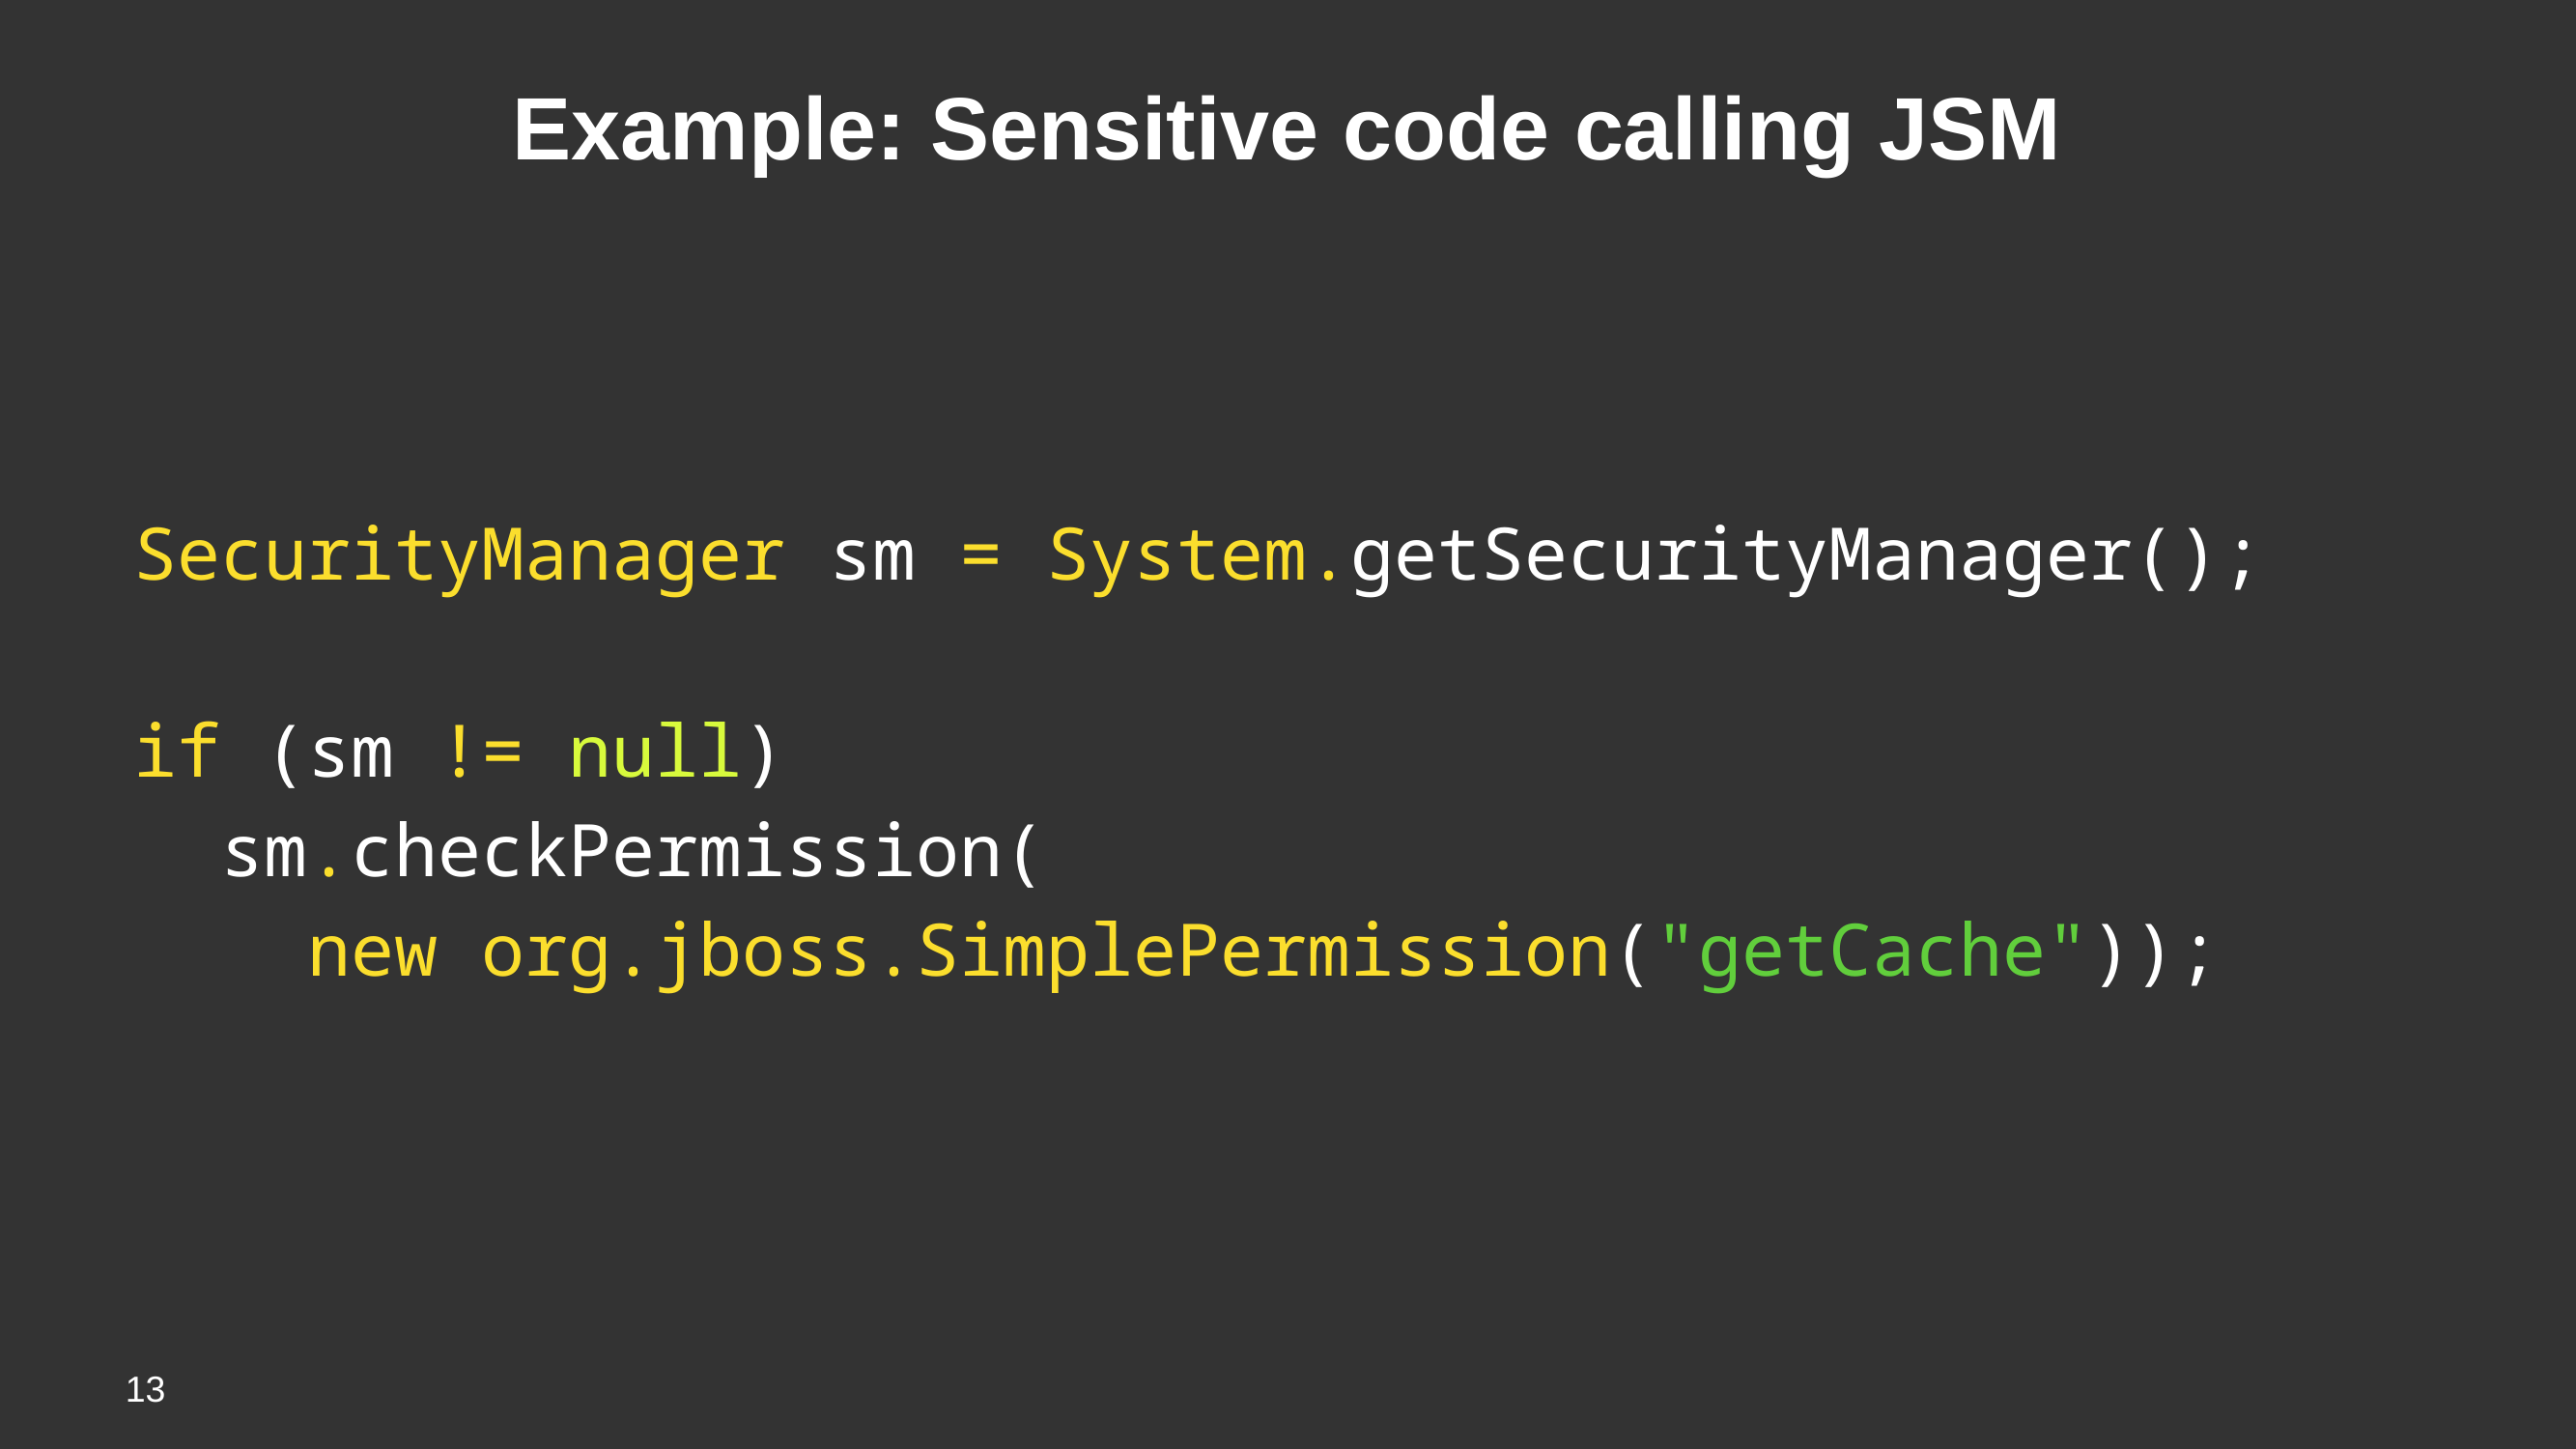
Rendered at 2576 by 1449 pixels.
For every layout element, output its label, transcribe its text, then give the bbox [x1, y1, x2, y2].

text_box SecurityManager sm = System.getSecurityManager(); if (sm != null) sm.checkPermission( new org.jboss.SimplePermission("getCache")); [120, 330, 2356, 1268]
title Example: Sensitive code calling JSM [128, 57, 2448, 300]
